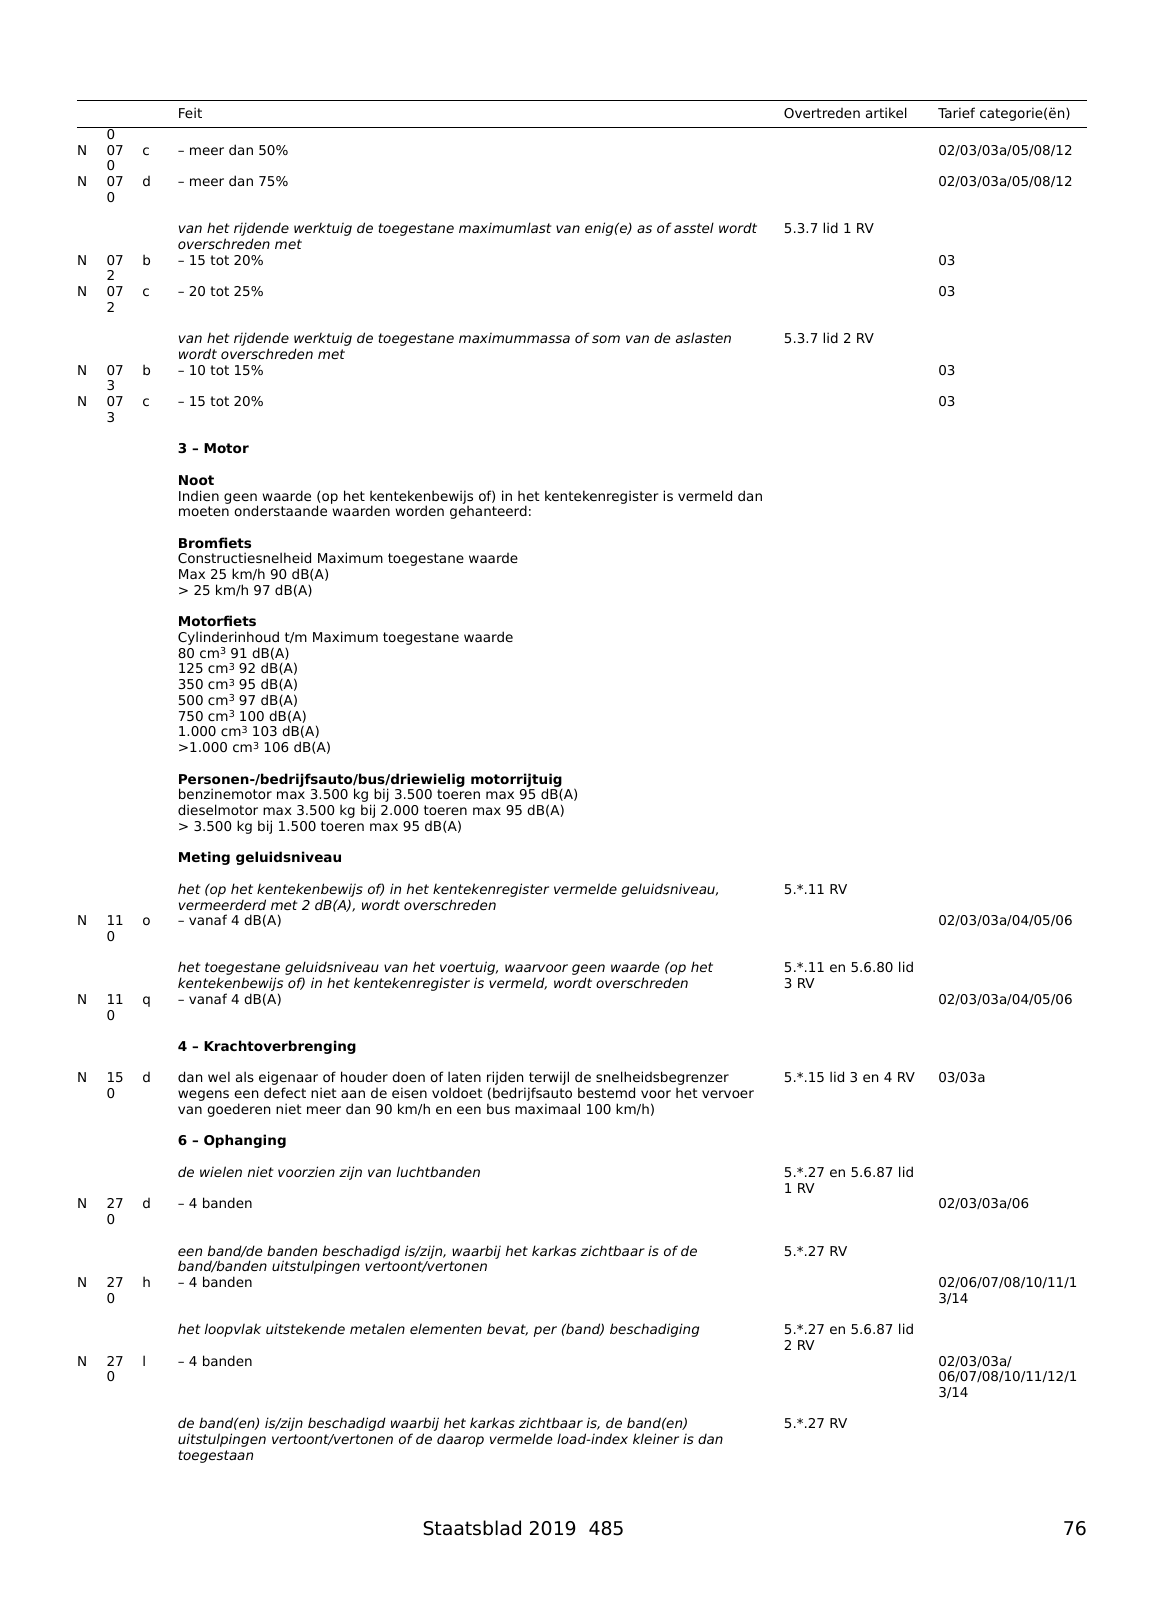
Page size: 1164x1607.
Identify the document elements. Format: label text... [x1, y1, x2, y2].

table_cell [136, 614, 172, 630]
table_cell [778, 536, 932, 551]
table_cell [101, 646, 136, 661]
table_cell 072 [101, 253, 136, 284]
table_cell [778, 253, 932, 284]
table_cell [778, 284, 932, 315]
table_cell Cylinderinhoud t/m Maximum toegestane waarde [172, 630, 778, 646]
table_cell [136, 567, 172, 583]
table_cell [77, 473, 101, 488]
table_cell [778, 583, 932, 598]
table_cell [136, 221, 172, 252]
table_cell [77, 425, 101, 441]
table_cell [101, 630, 136, 646]
table_cell [77, 221, 101, 252]
table_cell [778, 551, 932, 567]
table_cell N [77, 284, 101, 315]
table_cell 073 [101, 363, 136, 394]
table_cell [932, 536, 1087, 551]
table_cell [101, 583, 136, 598]
table_header [136, 101, 172, 127]
table_cell [136, 520, 172, 536]
table_cell 02/03/03a/05/08/12 [932, 142, 1087, 174]
table_cell [172, 457, 778, 473]
table_cell [778, 128, 932, 142]
table_cell [932, 630, 1087, 646]
table_cell c [136, 394, 172, 425]
table_cell [101, 614, 136, 630]
table_cell b [136, 363, 172, 394]
table_cell [932, 128, 1087, 142]
table_cell [778, 441, 932, 457]
table_cell [932, 614, 1087, 630]
table_cell van het rijdende werktuig de toegestane maximummassa of som van de aslasten wordt overschreden met [172, 331, 778, 362]
table_cell [136, 315, 172, 331]
table_cell [77, 441, 101, 457]
table_cell [932, 599, 1087, 614]
table_cell [136, 331, 172, 362]
table_cell [101, 488, 136, 520]
table_cell 3 – Motor [172, 441, 778, 457]
table_cell [101, 315, 136, 331]
table_header Feit [172, 101, 778, 127]
table_cell [77, 457, 101, 473]
table_cell N [77, 253, 101, 284]
table_cell – 15 tot 20% [172, 253, 778, 284]
table_cell [172, 599, 778, 614]
table_cell [136, 599, 172, 614]
table_cell Max 25 km/h 90 dB(A) [172, 567, 778, 583]
table_cell [932, 567, 1087, 583]
table_cell [778, 315, 932, 331]
table_cell [778, 520, 932, 536]
table_cell – meer dan 75% [172, 174, 778, 205]
table_cell [136, 441, 172, 457]
table_cell [778, 488, 932, 520]
table_cell [101, 331, 136, 362]
table_cell [77, 536, 101, 551]
table_cell – 15 tot 20% [172, 394, 778, 425]
table_cell – meer dan 50% [172, 142, 778, 174]
table_cell [136, 551, 172, 567]
table_cell [136, 205, 172, 221]
table_cell [778, 473, 932, 488]
table_cell [77, 205, 101, 221]
table_cell [932, 583, 1087, 598]
table_cell N [77, 363, 101, 394]
table_cell [778, 614, 932, 630]
table_cell [101, 441, 136, 457]
table_cell [778, 205, 932, 221]
table_cell [136, 128, 172, 142]
table_cell [101, 473, 136, 488]
table_cell [778, 394, 932, 425]
table_cell [136, 473, 172, 488]
table_cell [77, 630, 101, 646]
table_cell [932, 520, 1087, 536]
table_cell 02/03/03a/05/08/12 [932, 174, 1087, 205]
table_cell [136, 630, 172, 646]
table_cell – 20 tot 25% [172, 284, 778, 315]
table_cell Bromfiets [172, 536, 778, 551]
table_cell [172, 205, 778, 221]
table_cell [172, 315, 778, 331]
table_cell [101, 520, 136, 536]
table_cell [101, 457, 136, 473]
table_cell [778, 363, 932, 394]
table_header [77, 101, 101, 127]
table_cell b [136, 253, 172, 284]
table_cell [136, 457, 172, 473]
table_cell [136, 583, 172, 598]
table_cell [77, 488, 101, 520]
table_cell Indien geen waarde (op het kentekenbewijs of) in het kentekenregister is vermeld dan moeten onderstaande waarden worden gehanteerd: [172, 488, 778, 520]
table_cell 03 [932, 253, 1087, 284]
table_cell [77, 128, 101, 142]
table_cell [172, 128, 778, 142]
table_cell c [136, 284, 172, 315]
table_cell > 25 km/h 97 dB(A) [172, 583, 778, 598]
table_cell [101, 567, 136, 583]
table_cell [932, 221, 1087, 252]
table_cell N [77, 142, 101, 174]
table_cell [932, 315, 1087, 331]
table_cell [101, 425, 136, 441]
table_cell [77, 599, 101, 614]
table_cell [77, 315, 101, 331]
table_cell 5.3.7 lid 1 RV [778, 221, 932, 252]
table_cell Motorfiets [172, 614, 778, 630]
table_cell Noot [172, 473, 778, 488]
table_cell d [136, 174, 172, 205]
table_cell [932, 551, 1087, 567]
table_cell [778, 425, 932, 441]
table_cell [136, 536, 172, 551]
table_cell [77, 567, 101, 583]
table_cell 072 [101, 284, 136, 315]
table_cell [101, 536, 136, 551]
table_cell [778, 630, 932, 646]
table_cell – 10 tot 15% [172, 363, 778, 394]
table_cell c [136, 142, 172, 174]
table_cell 070 [101, 142, 136, 174]
table_cell 0 [101, 128, 136, 142]
table_cell [77, 551, 101, 567]
table_cell [77, 583, 101, 598]
table_cell [101, 221, 136, 252]
table_header Overtreden artikel [778, 101, 932, 127]
table_cell 070 [101, 174, 136, 205]
table_cell 03 [932, 394, 1087, 425]
table_cell [136, 488, 172, 520]
table_header Tarief categorie(ën) [932, 101, 1087, 127]
table_cell [932, 331, 1087, 362]
table_cell [778, 599, 932, 614]
table_cell 03 [932, 284, 1087, 315]
table_cell [778, 174, 932, 205]
table_cell [932, 425, 1087, 441]
table_cell [172, 425, 778, 441]
table_cell [932, 205, 1087, 221]
table_header [101, 101, 136, 127]
table_cell [778, 567, 932, 583]
table_cell Constructiesnelheid Maximum toegestane waarde [172, 551, 778, 567]
table_cell 03 [932, 363, 1087, 394]
table_cell [101, 599, 136, 614]
table_cell van het rijdende werktuig de toegestane maximumlast van enig(e) as of asstel wordt overschreden met [172, 221, 778, 252]
table_cell N [77, 394, 101, 425]
table_cell [101, 551, 136, 567]
table_cell N [77, 174, 101, 205]
table_cell [932, 473, 1087, 488]
table_cell [778, 142, 932, 174]
table_cell [932, 441, 1087, 457]
table_cell [932, 457, 1087, 473]
table_cell 5.3.7 lid 2 RV [778, 331, 932, 362]
table_cell [101, 205, 136, 221]
table_cell [136, 425, 172, 441]
table_cell [778, 457, 932, 473]
table_cell [77, 331, 101, 362]
table_cell [77, 646, 101, 661]
table_cell [932, 488, 1087, 520]
table_cell [77, 614, 101, 630]
table_cell 073 [101, 394, 136, 425]
table_cell [172, 520, 778, 536]
table_cell [77, 520, 101, 536]
